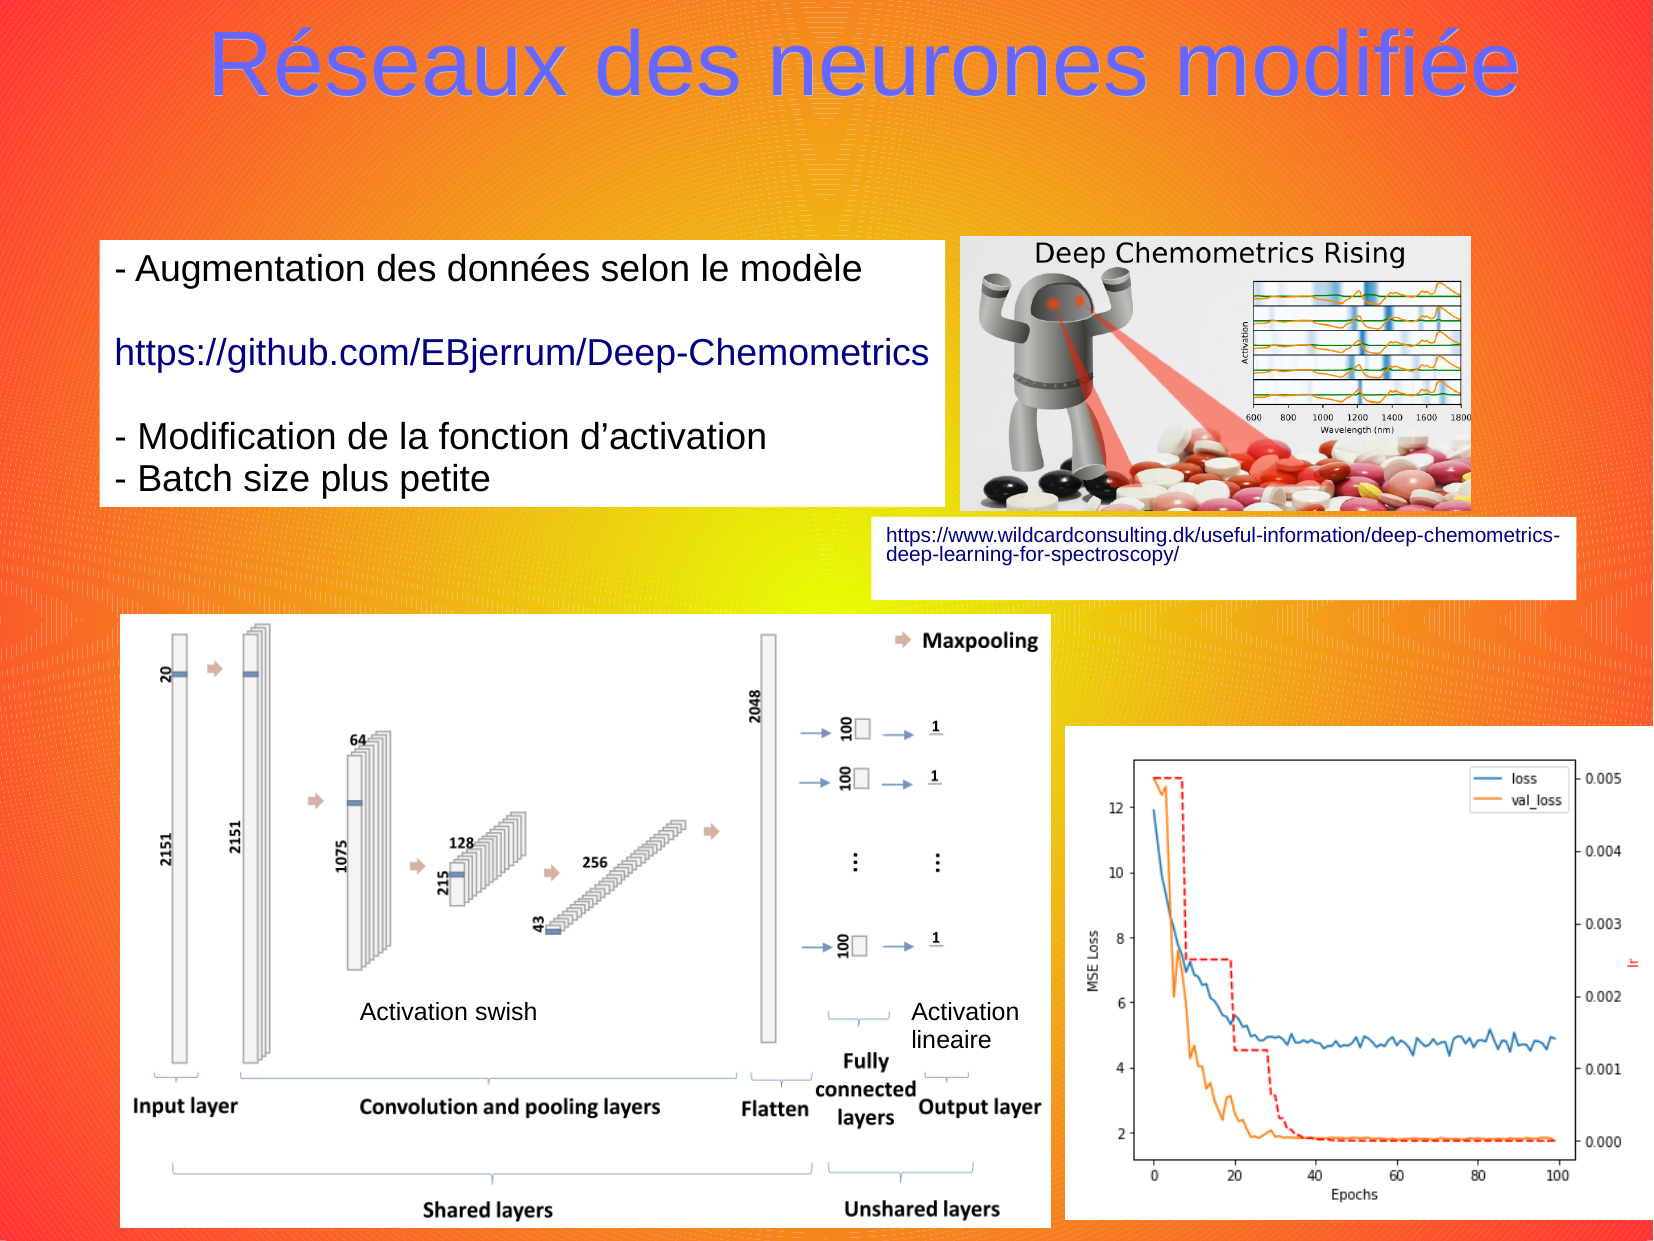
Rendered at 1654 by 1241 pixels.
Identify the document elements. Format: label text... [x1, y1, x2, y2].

picture [1065, 726, 1653, 1220]
picture [960, 236, 1471, 511]
text_box Activation lineaire [896, 990, 1047, 1061]
text_box Activation swish [345, 990, 586, 1051]
picture [120, 614, 1051, 1228]
text_box - Augmentation des données selon le modèle https://github.com/EBjerrum/Deep-Chemometrics - Modification de la fonction d’activation - Batch size plus petite [99, 240, 946, 507]
text_box https://www.wildcardconsulting.dk/useful-information/deep-chemometrics-deep-learning-for-spectroscopy/ [871, 516, 1577, 601]
title Réseaux des neurones modifiée [121, 12, 1610, 116]
